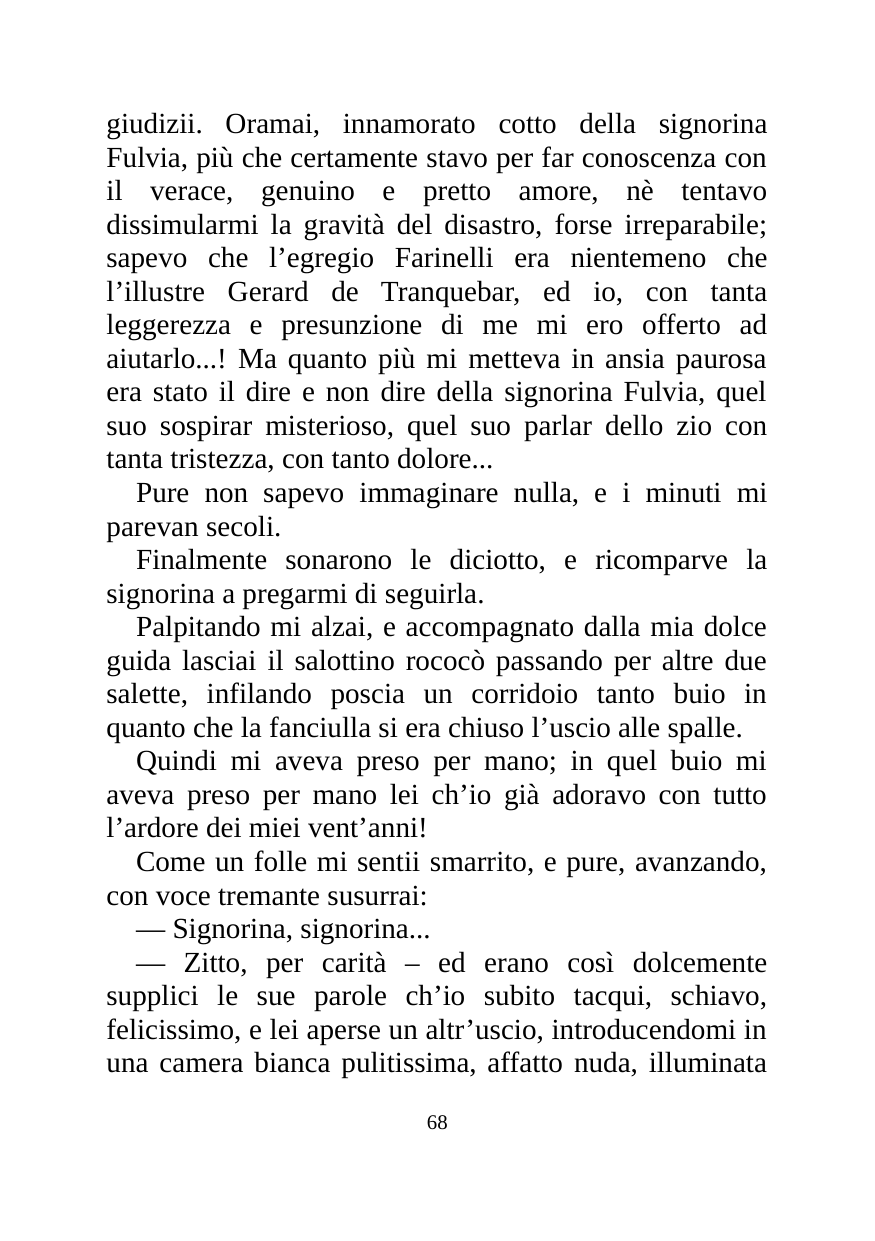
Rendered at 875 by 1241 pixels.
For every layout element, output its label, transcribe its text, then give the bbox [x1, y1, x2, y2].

text — Zitto, per carità – ed erano così dolcemente supplici le sue parole ch’io subito tacqui, schiavo, felicissimo, e lei aperse un altr’uscio, introducendomi in una camera bianca pulitissima, affatto nuda, illuminata [106, 945, 768, 1079]
text Quindi mi aveva preso per mano; in quel buio mi aveva preso per mano lei ch’io già adoravo con tutto l’ardore dei miei vent’anni! [106, 743, 768, 844]
text — Signorina, signorina... [106, 911, 768, 945]
text Come un folle mi sentii smarrito, e pure, avanzando, con voce tremante susurrai: [106, 844, 768, 911]
text giudizii. Oramai, innamorato cotto della signorina Fulvia, più che certamente stavo per far conoscenza con il verace, genuino e pretto amore, nè tentavo dissimularmi la gravità del disastro, forse irreparabile; sapevo che l’egregio Farinelli era nientemeno che l’illustre Gerard de Tranquebar, ed io, con tanta leggerezza e presunzione di me mi ero offerto ad aiutarlo...! Ma quanto più mi metteva in ansia paurosa era stato il dire e non dire della signorina Fulvia, quel suo sospirar misterioso, quel suo parlar dello zio con tanta tristezza, con tanto dolore... [106, 106, 768, 475]
text Finalmente sonarono le diciotto, e ricomparve la signorina a pregarmi di seguirla. [106, 542, 768, 609]
text Palpitando mi alzai, e accompagnato dalla mia dolce guida lasciai il salottino rococò passando per altre due salette, infilando poscia un corridoio tanto buio in quanto che la fanciulla si era chiuso l’uscio alle spalle. [106, 609, 768, 743]
text Pure non sapevo immaginare nulla, e i minuti mi parevan secoli. [106, 475, 768, 542]
